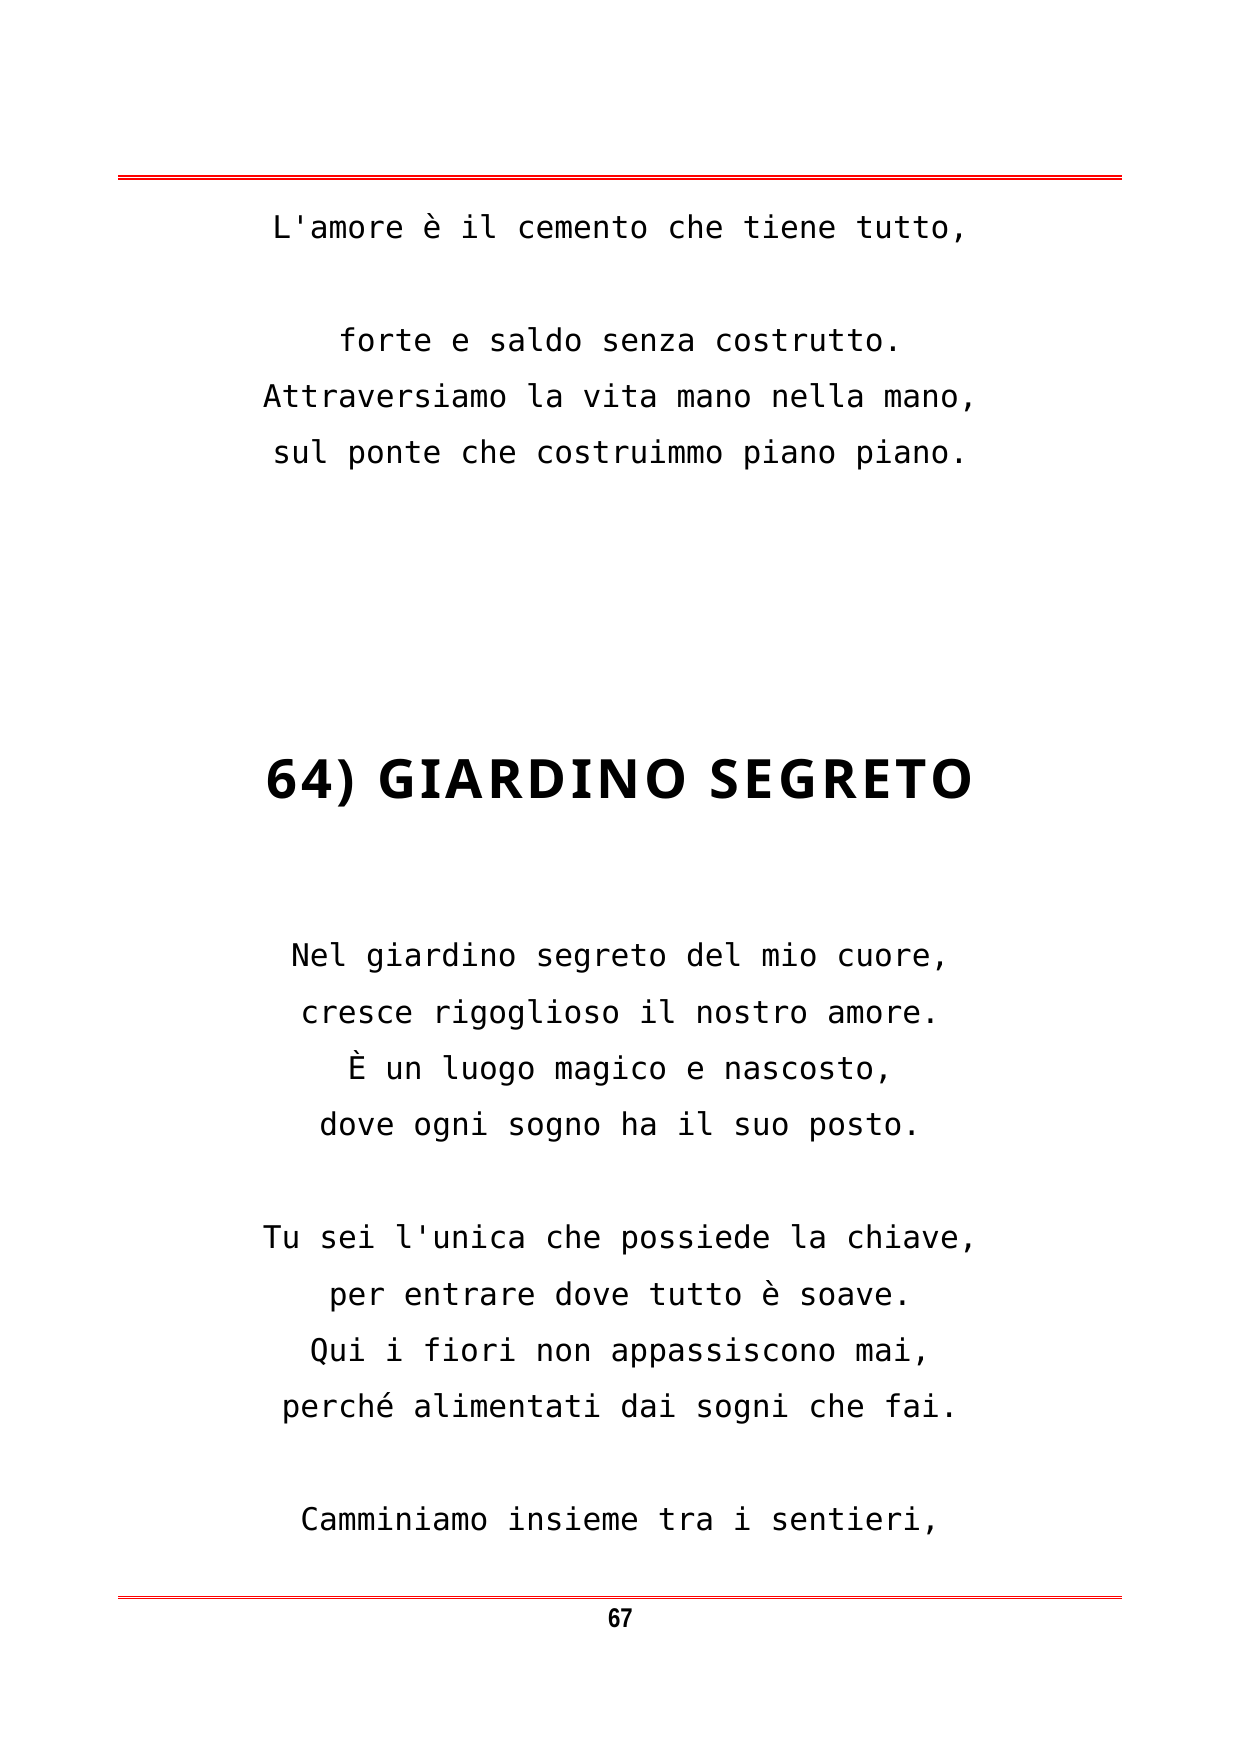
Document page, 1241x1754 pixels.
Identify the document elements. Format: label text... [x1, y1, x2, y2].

text perché alimentati dai sogni che fai. [118, 1388, 1122, 1425]
text Camminiamo insieme tra i sentieri, [118, 1501, 1122, 1538]
text L'amore è il cemento che tiene tutto, [118, 209, 1122, 246]
text dove ogni sogno ha il suo posto. [118, 1107, 1122, 1143]
text forte e saldo senza costrutto. [118, 322, 1122, 358]
text Qui i fiori non appassiscono mai, [118, 1332, 1122, 1368]
text cresce rigoglioso il nostro amore. [118, 994, 1122, 1030]
text Nel giardino segreto del mio cuore, [118, 938, 1122, 974]
text È un luogo magico e nascosto, [118, 1050, 1122, 1087]
text sul ponte che costruimmo piano piano. [118, 435, 1122, 471]
text per entrare dove tutto è soave. [118, 1276, 1122, 1312]
title 64) Giardino Segreto [118, 740, 1122, 814]
text Attraversiamo la vita mano nella mano, [118, 378, 1122, 415]
text Tu sei l'unica che possiede la chiave, [118, 1219, 1122, 1256]
